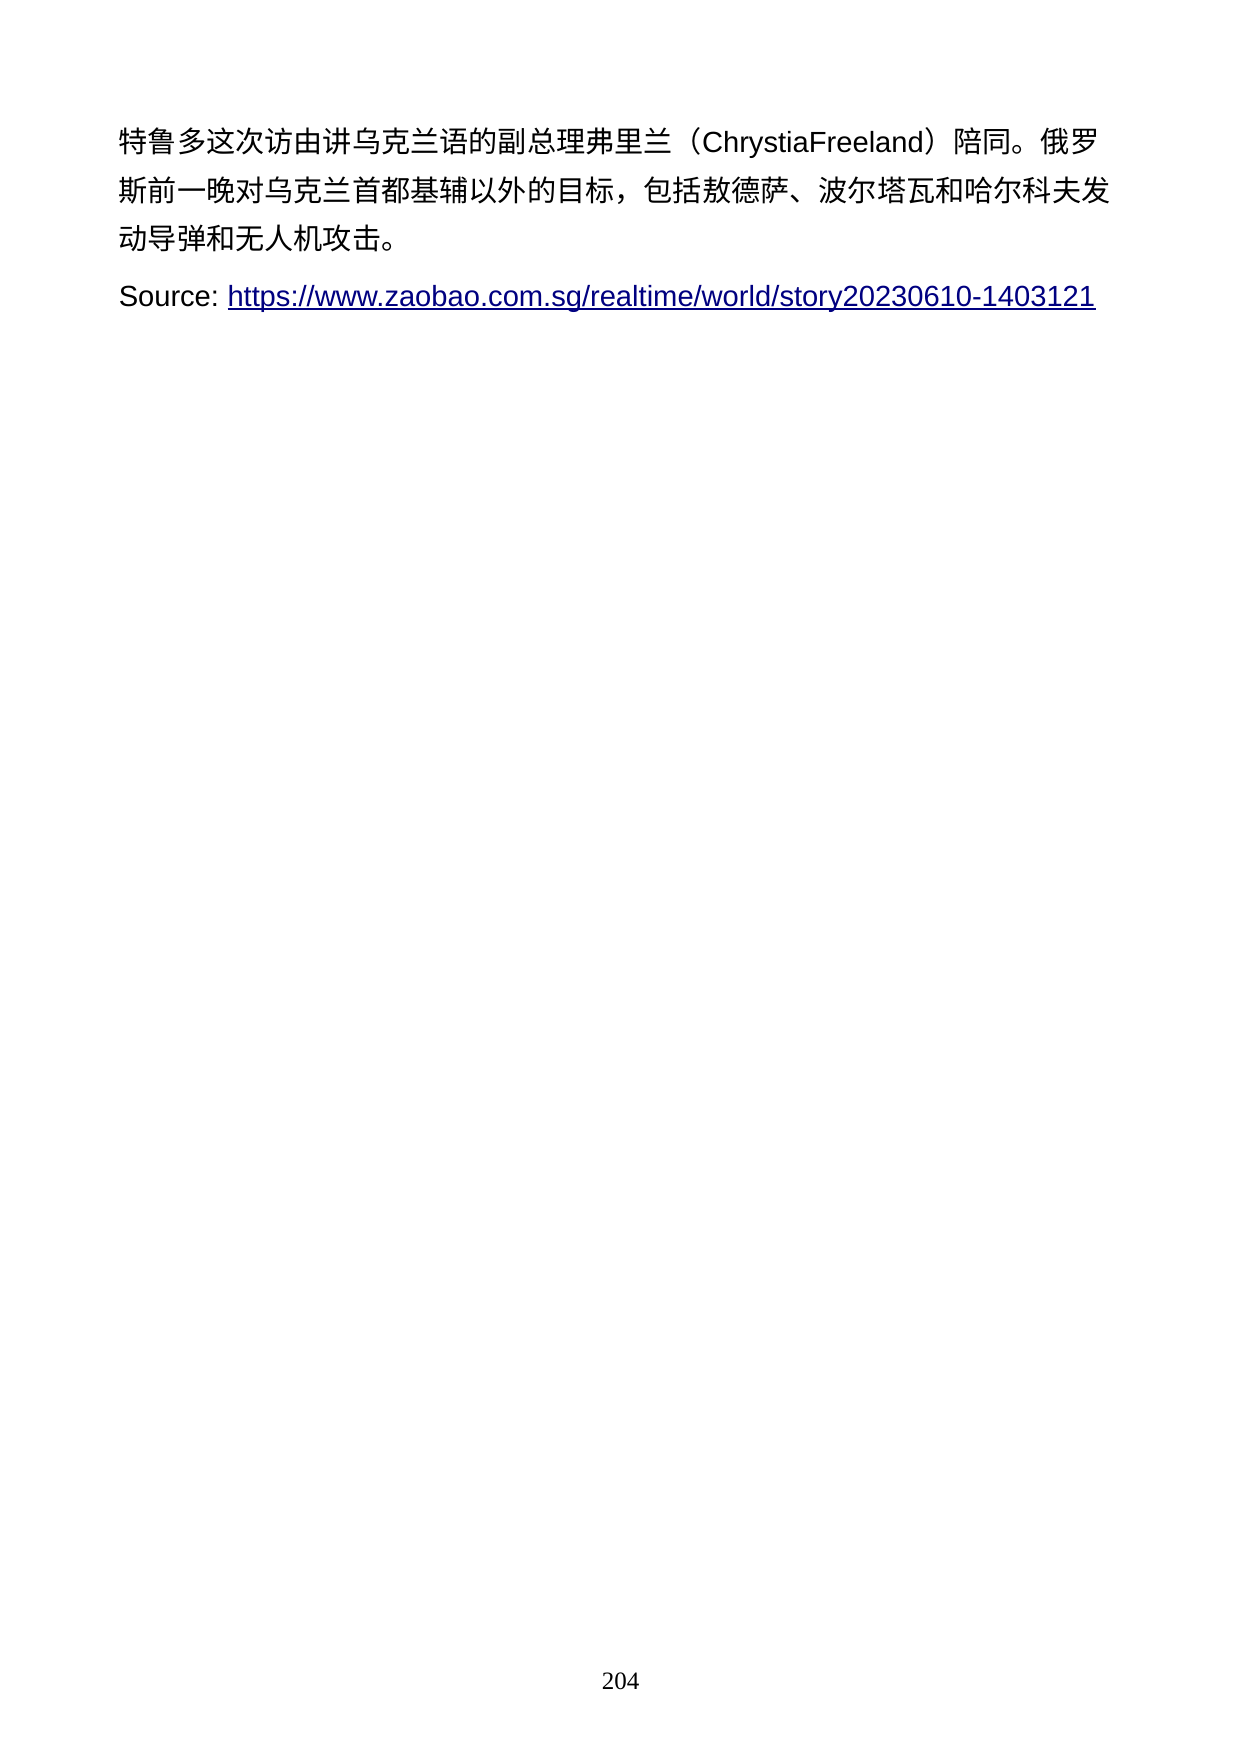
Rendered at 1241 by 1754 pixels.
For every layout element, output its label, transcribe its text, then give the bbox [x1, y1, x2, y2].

text Source: https://www.zaobao.com.sg/realtime/world/story20230610-1403121 [118, 279, 1122, 312]
text 特鲁多这次访由讲乌克兰语的副总理弗里兰（ChrystiaFreeland）陪同。俄罗斯前一晚对乌克兰首都基辅以外的目标，包括敖德萨、波尔塔瓦和哈尔科夫发动导弹和无人机攻击。 [118, 118, 1122, 258]
